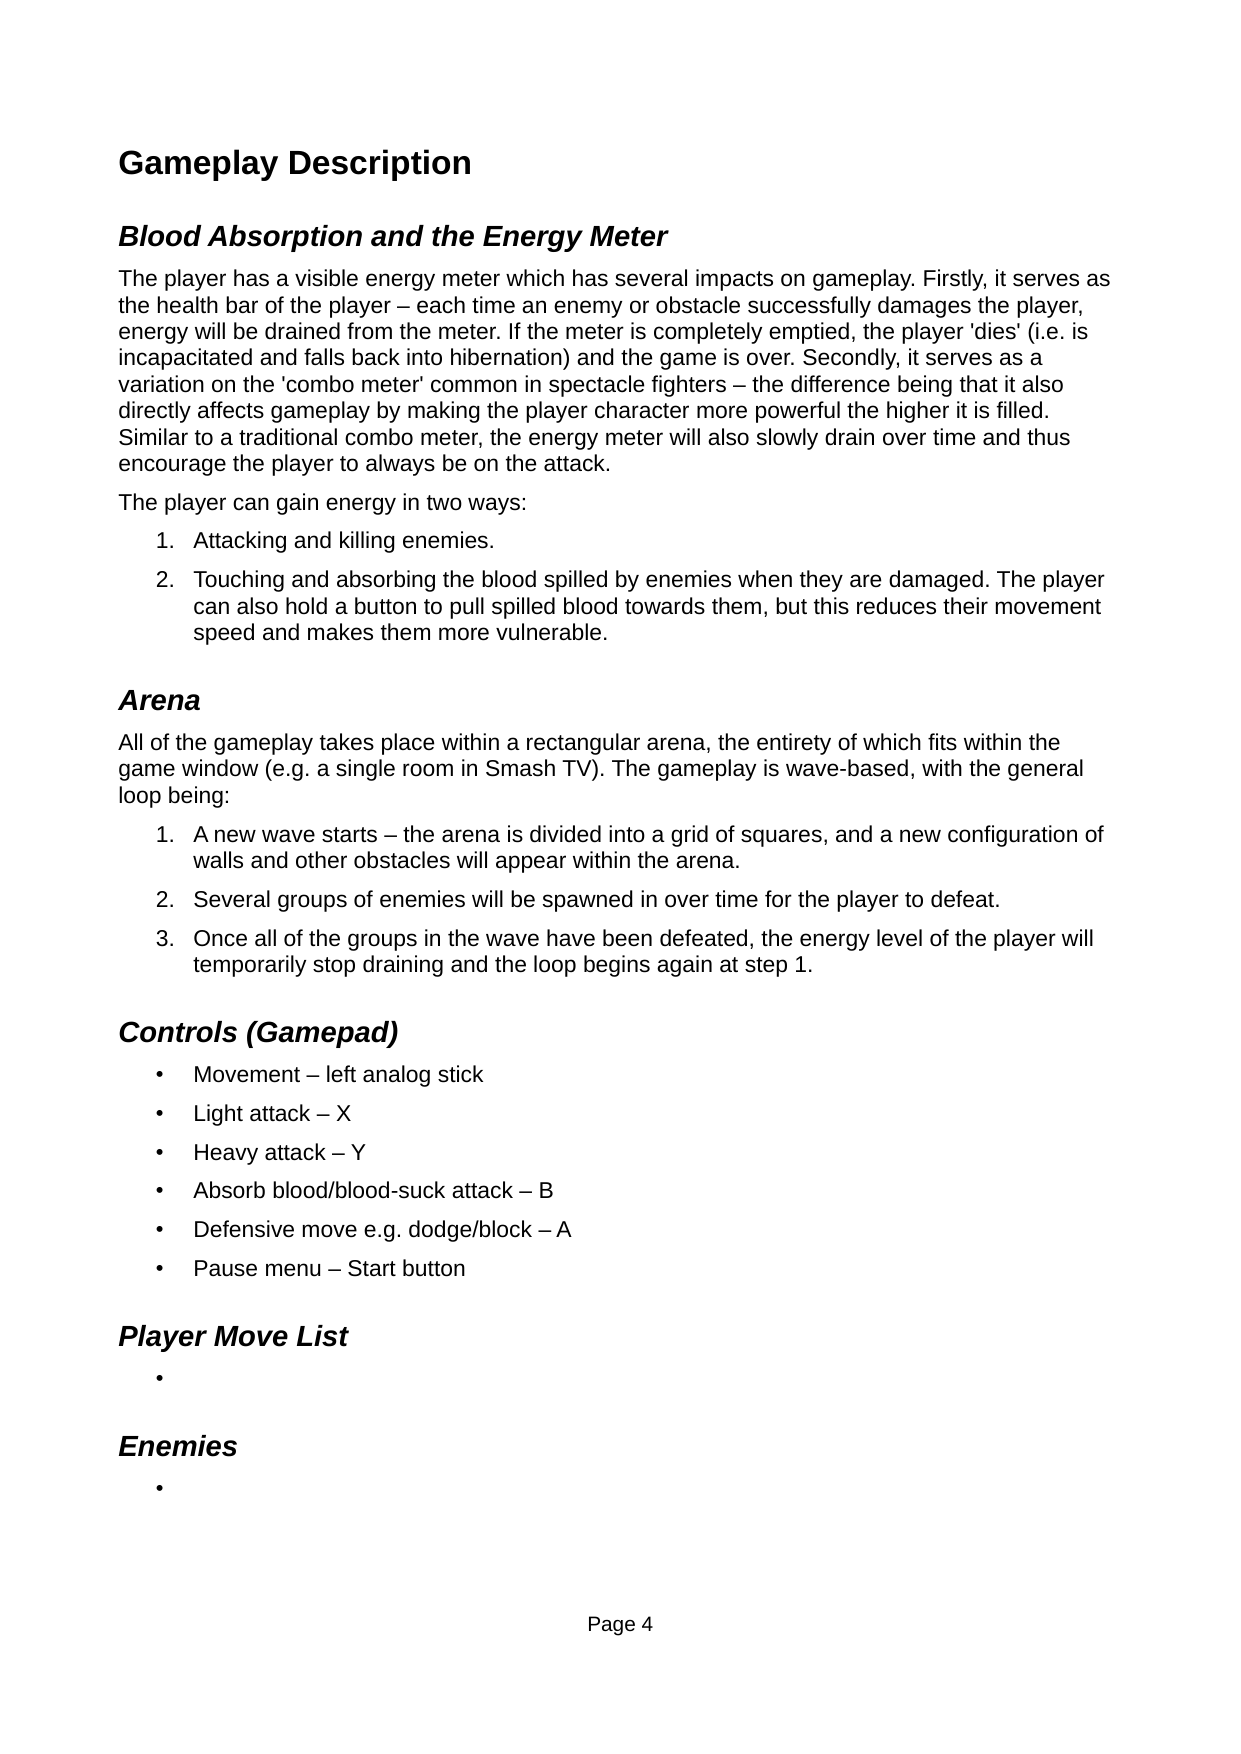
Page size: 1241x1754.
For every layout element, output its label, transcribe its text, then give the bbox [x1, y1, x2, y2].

list Pause menu – Start button [156, 1255, 1122, 1281]
list Touching and absorbing the blood spilled by enemies when they are damaged. The player can also hold a button to pull spilled blood towards them, but this reduces their movement speed and makes them more vulnerable. [156, 566, 1122, 645]
list Light attack – X [156, 1100, 1122, 1126]
list Once all of the groups in the wave have been defeated, the energy level of the player will temporarily stop draining and the loop begins again at step 1. [156, 924, 1122, 977]
text All of the gameplay takes place within a rectangular arena, the entirety of which fits within the game window (e.g. a single room in Smash TV). The gameplay is wave-based, with the general loop being: [118, 729, 1122, 808]
subtitle Blood Absorption and the Energy Meter [118, 219, 1122, 253]
text The player can gain energy in two ways: [118, 489, 1122, 515]
subtitle Gameplay Description [118, 143, 1122, 182]
list Several groups of enemies will be spawned in over time for the player to defeat. [156, 886, 1122, 912]
subtitle Player Move List [118, 1319, 1122, 1352]
list Defensive move e.g. dodge/block – A [156, 1216, 1122, 1243]
text The player has a visible energy meter which has several impacts on gameplay. Firstly, it serves as the health bar of the player – each time an enemy or obstacle successfully damages the player, energy will be drained from the meter. If the meter is completely emptied, the player 'dies' (i.e. is incapacitated and falls back into hibernation) and the game is over. Secondly, it serves as a variation on the 'combo meter' common in spectacle fighters – the difference being that it also directly affects gameplay by making the player character more powerful the higher it is filled. Similar to a traditional combo meter, the energy meter will also slowly drain over time and thus encourage the player to always be on the attack. [118, 265, 1122, 476]
subtitle Arena [118, 683, 1122, 716]
list A new wave starts – the arena is divided into a grid of squares, and a new configuration of walls and other obstacles will appear within the arena. [156, 821, 1122, 873]
list Movement – left analog stick [156, 1061, 1122, 1087]
list Attacking and killing enemies. [156, 527, 1122, 554]
subtitle Enemies [118, 1429, 1122, 1462]
subtitle Controls (Gamepad) [118, 1015, 1122, 1048]
list Heavy attack – Y [156, 1138, 1122, 1165]
list Absorb blood/blood-suck attack – B [156, 1177, 1122, 1204]
